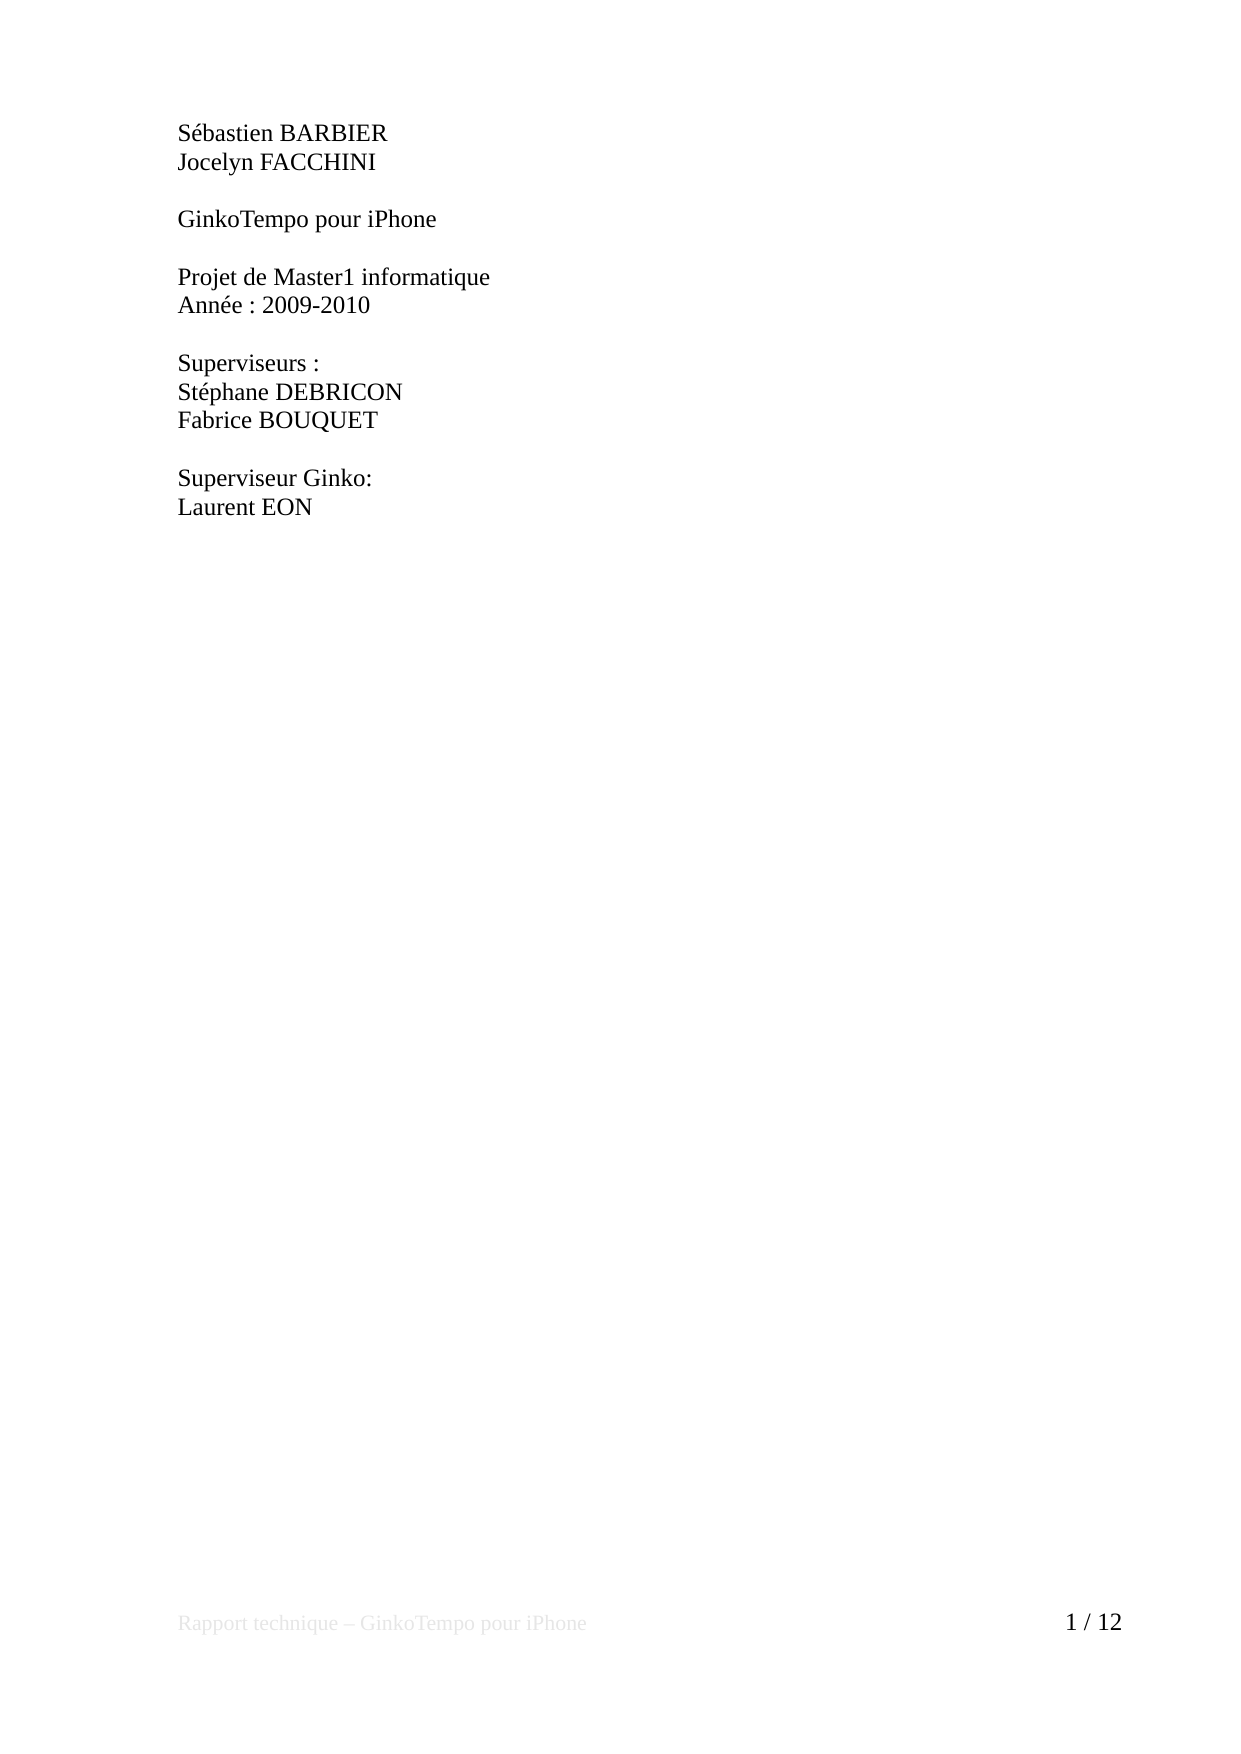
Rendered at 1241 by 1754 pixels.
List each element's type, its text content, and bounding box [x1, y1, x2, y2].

text Superviseur Ginko: [118, 463, 1122, 492]
text Superviseurs : [118, 348, 1122, 377]
text Sébastien BARBIER [118, 118, 1122, 147]
text Fabrice BOUQUET [118, 406, 1122, 434]
text Stéphane DEBRICON [118, 377, 1122, 406]
text Laurent EON [118, 492, 1122, 521]
text GinkoTempo pour iPhone [118, 204, 1122, 233]
text Jocelyn FACCHINI [118, 147, 1122, 176]
text Projet de Master1 informatique [118, 262, 1122, 291]
text Année : 2009-2010 [118, 291, 1122, 319]
